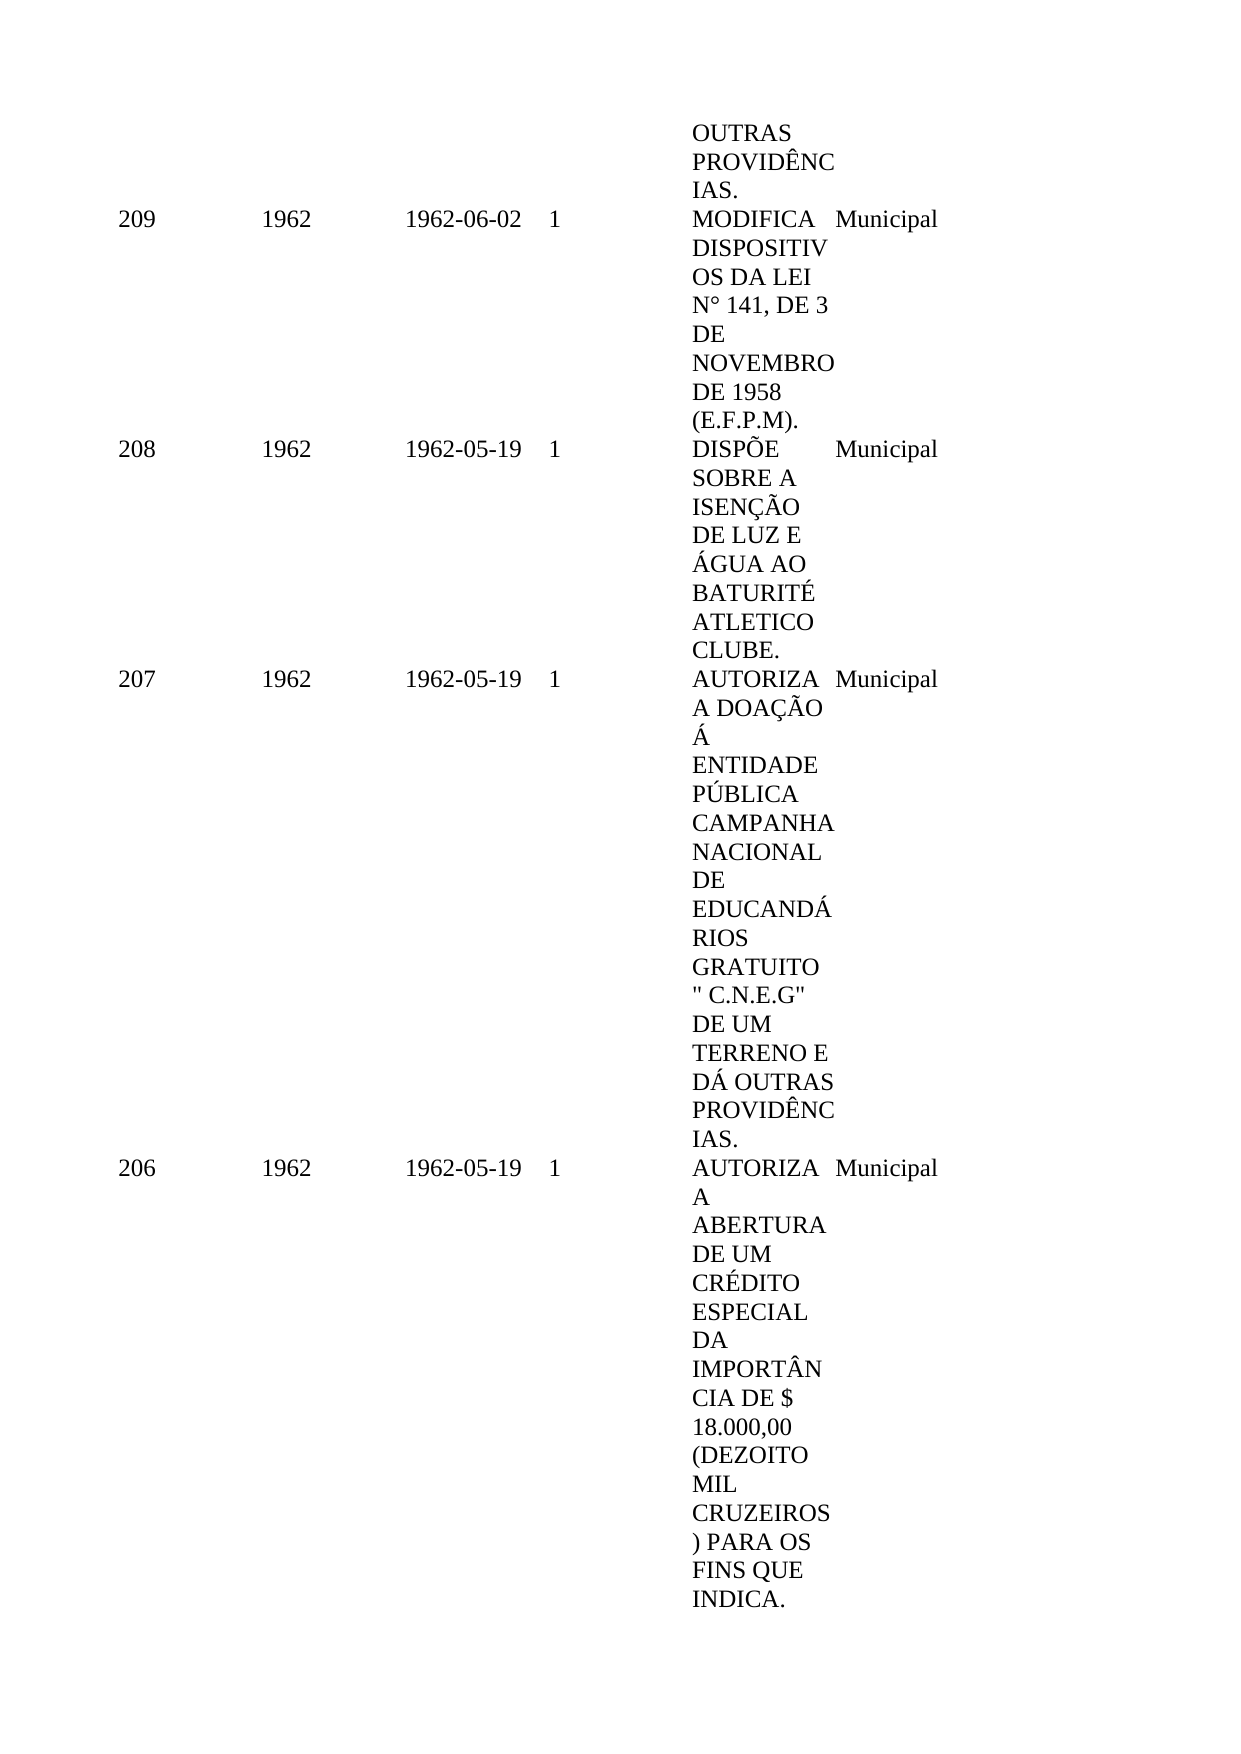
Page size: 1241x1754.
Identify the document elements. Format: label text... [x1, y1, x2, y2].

table_cell [261, 118, 405, 204]
table_cell 1962-05-19 [405, 434, 548, 664]
table_cell AUTORIZA A ABERTURA DE UM CRÉDITO ESPECIAL DA IMPORTÂNCIA DE $ 18.000,00 (DEZOITO MIL CRUZEIROS) PARA OS FINS QUE INDICA. [692, 1153, 835, 1613]
table_cell [979, 1153, 1122, 1613]
table_cell 208 [118, 434, 261, 664]
table_cell [979, 434, 1122, 664]
table_cell 1962 [261, 1153, 405, 1613]
table_cell 1 [548, 664, 692, 1153]
table_cell [118, 118, 261, 204]
table_cell Municipal [835, 434, 979, 664]
table_cell Municipal [835, 664, 979, 1153]
table_cell 1962-05-19 [405, 1153, 548, 1613]
table_cell 1962-06-02 [405, 204, 548, 434]
table_cell Municipal [835, 204, 979, 434]
table_cell [835, 118, 979, 204]
table_cell 1962 [261, 434, 405, 664]
table_cell 209 [118, 204, 261, 434]
table_cell DISPÕE SOBRE A ISENÇÃO DE LUZ E ÁGUA AO BATURITÉ ATLETICO CLUBE. [692, 434, 835, 664]
table_cell AUTORIZA A DOAÇÃO Á ENTIDADE PÚBLICA CAMPANHA NACIONAL DE EDUCANDÁRIOS GRATUITO " C.N.E.G" DE UM TERRENO E DÁ OUTRAS PROVIDÊNCIAS. [692, 664, 835, 1153]
table_cell 1962 [261, 664, 405, 1153]
table_cell [979, 664, 1122, 1153]
table_cell [979, 204, 1122, 434]
table_cell [405, 118, 548, 204]
table_cell OUTRAS PROVIDÊNCIAS. [692, 118, 835, 204]
table_cell 1 [548, 204, 692, 434]
table_cell Municipal [835, 1153, 979, 1613]
table_cell [979, 118, 1122, 204]
table_cell 1962 [261, 204, 405, 434]
table_cell 206 [118, 1153, 261, 1613]
table_cell 1 [548, 434, 692, 664]
table_cell 1 [548, 1153, 692, 1613]
table_cell [548, 118, 692, 204]
table_cell 207 [118, 664, 261, 1153]
table_cell MODIFICA DISPOSITIVOS DA LEI N° 141, DE 3 DE NOVEMBRO DE 1958 (E.F.P.M). [692, 204, 835, 434]
table_cell 1962-05-19 [405, 664, 548, 1153]
